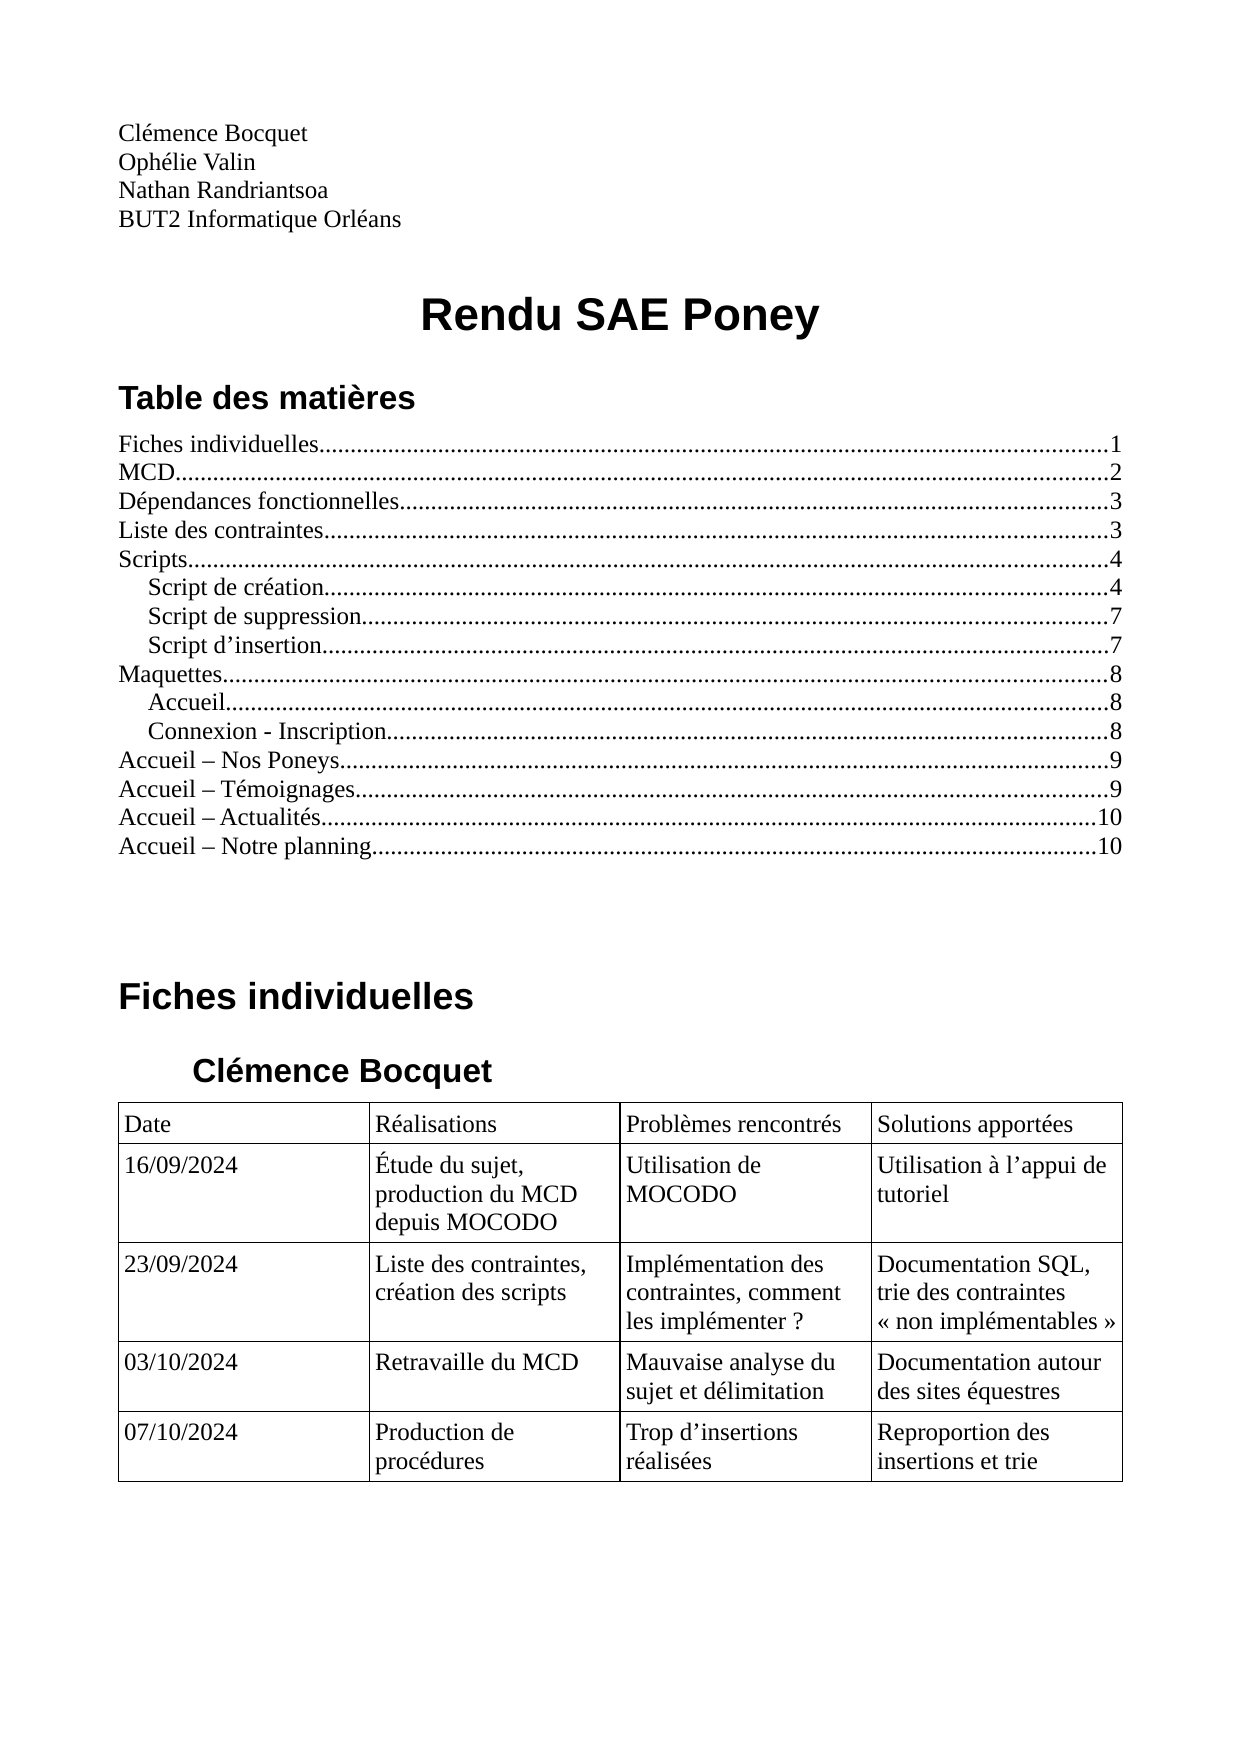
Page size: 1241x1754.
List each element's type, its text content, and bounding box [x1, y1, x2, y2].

text Liste des contraintes 3 [118, 515, 1122, 544]
text Connexion - Inscription 8 [148, 716, 1122, 745]
table_cell Mauvaise analyse du sujet et délimitation [621, 1342, 871, 1411]
table_cell 03/10/2024 [119, 1342, 369, 1411]
subtitle Fiches individuelles [118, 974, 1122, 1018]
table_cell 07/10/2024 [119, 1412, 369, 1481]
text Accueil – Nos Poneys 9 [118, 745, 1122, 774]
table_cell Liste des contraintes, création des scripts [370, 1243, 619, 1341]
table_cell Trop d’insertions réalisées [621, 1412, 871, 1481]
text Fiches individuelles 1 [118, 429, 1122, 457]
subtitle Table des matières [118, 378, 1122, 416]
subtitle Clémence Bocquet [118, 1051, 1122, 1089]
table_cell 16/09/2024 [119, 1144, 369, 1242]
table_cell 23/09/2024 [119, 1243, 369, 1341]
table_header Réalisations [370, 1103, 619, 1143]
text Script de création 4 [148, 572, 1122, 601]
table_cell Production de procédures [370, 1412, 619, 1481]
table_header Problèmes rencontrés [621, 1103, 871, 1143]
text Accueil – Actualités 10 [118, 802, 1122, 831]
text Dépendances fonctionnelles 3 [118, 486, 1122, 515]
title Rendu SAE Poney [118, 288, 1122, 340]
text Script d’insertion 7 [148, 630, 1122, 659]
table_header Solutions apportées [872, 1103, 1122, 1143]
text Accueil – Témoignages 9 [118, 774, 1122, 802]
table_cell Implémentation des contraintes, comment les implémenter ? [621, 1243, 871, 1341]
text Accueil 8 [148, 687, 1122, 716]
text Maquettes 8 [118, 659, 1122, 687]
text MCD 2 [118, 457, 1122, 486]
table_cell Étude du sujet, production du MCD depuis MOCODO [370, 1144, 619, 1242]
text Script de suppression 7 [148, 601, 1122, 630]
table_cell Utilisation de MOCODO [621, 1144, 871, 1242]
table_cell Retravaille du MCD [370, 1342, 619, 1411]
table_cell Documentation SQL, trie des contraintes « non implémentables » [872, 1243, 1122, 1341]
table_header Date [119, 1103, 369, 1143]
text Scripts 4 [118, 544, 1122, 572]
table_cell Utilisation à l’appui de tutoriel [872, 1144, 1122, 1242]
table_cell Reproportion des insertions et trie [872, 1412, 1122, 1481]
table_cell Documentation autour des sites équestres [872, 1342, 1122, 1411]
text Accueil – Notre planning 10 [118, 831, 1122, 860]
